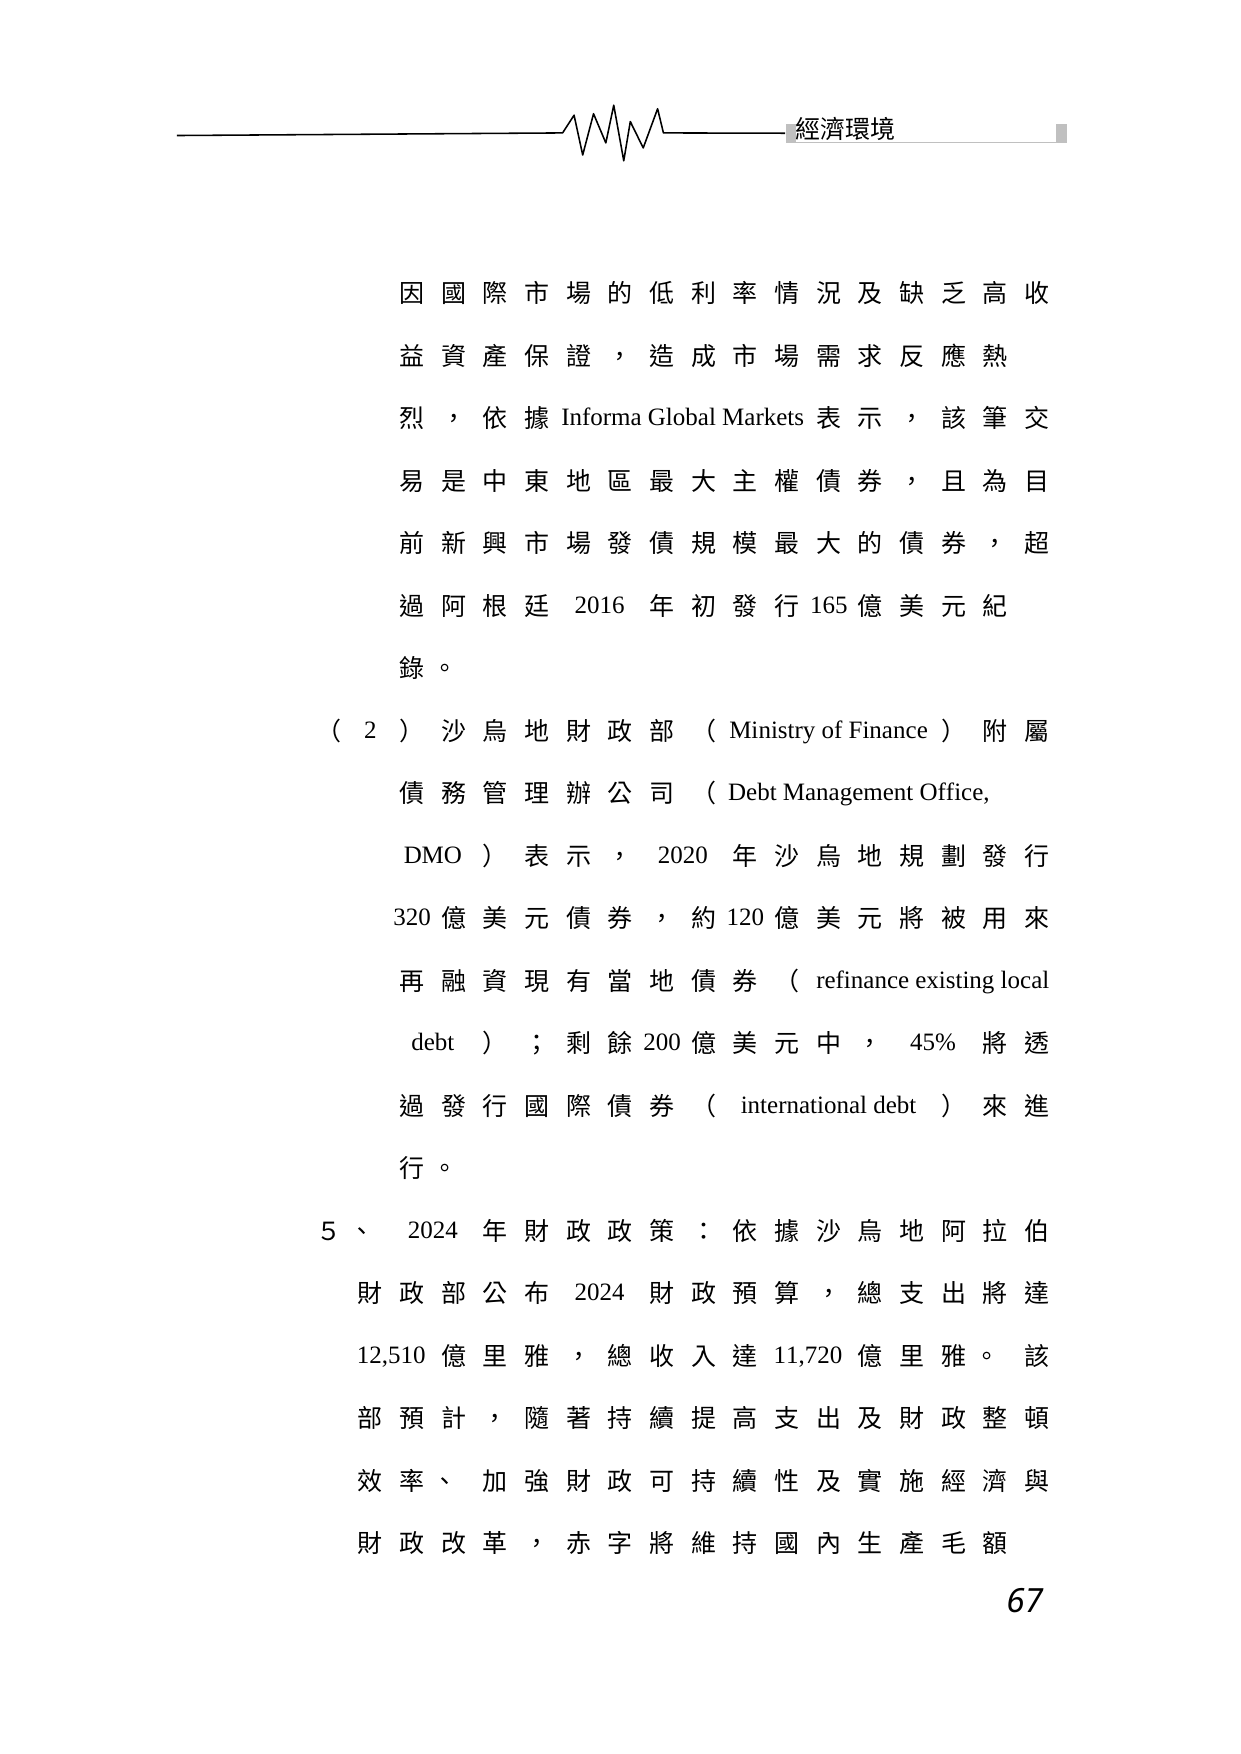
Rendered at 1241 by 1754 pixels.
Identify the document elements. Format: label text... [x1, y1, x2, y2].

text （2）沙烏地財政部（Ministry of Finance）附屬債務管理辦公司（Debt Management Office, DMO）表示，2020年沙烏地規劃發行320億美元債券，約120億美元將被用來再融資現有當地債券（refinance existing local debt）；剩餘200億美元中，45%將透過發行國際債券（international debt）來進行。 [306, 688, 1058, 1188]
text 因國際市場的低利率情況及缺乏高收益資產保證，造成市場需求反應熱烈，依據Informa Global Markets表示，該筆交易是中東地區最大主權債券，且為目前新興市場發債規模最大的債券，超過阿根廷2016年初發行165億美元紀錄。 [306, 250, 1058, 688]
text ５、2024年財政政策：依據沙烏地阿拉伯財政部公布2024財政預算，總支出將達12,510億里雅，總收入達11,720億里雅。該部預計，隨著持續提高支出及財政整頓效率、加強財政可持續性及實施經濟與財政改革，赤字將維持國內生產毛額 [281, 1188, 1058, 1563]
